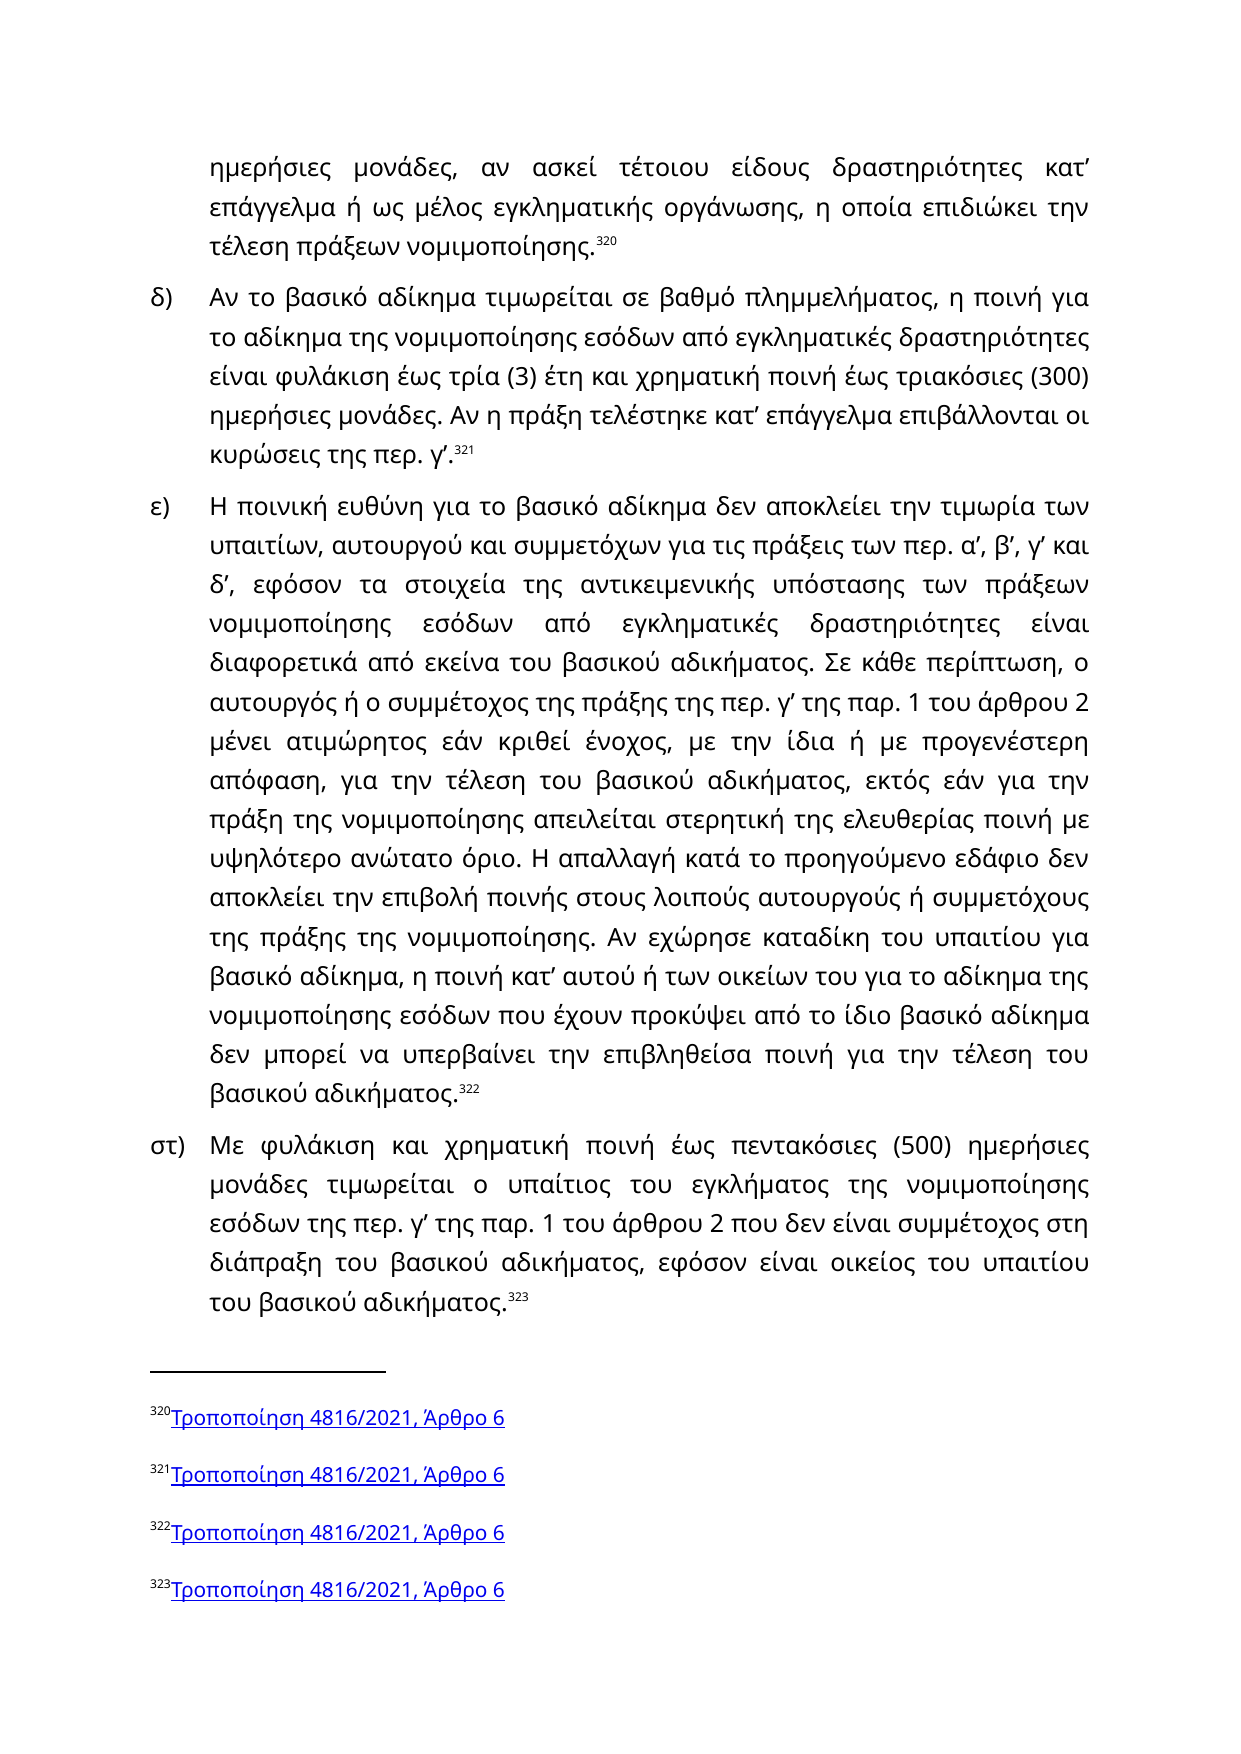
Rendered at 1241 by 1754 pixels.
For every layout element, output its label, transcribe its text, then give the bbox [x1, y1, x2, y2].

text Τροποποίηση 4816/2021, Άρθρο 6 [150, 1576, 1090, 1604]
text Τροποποίηση 4816/2021, Άρθρο 6 [150, 1403, 1090, 1431]
list ημερήσιες μονάδες, αν ασκεί τέτοιου είδους δραστηριότητες κατ’ επάγγελμα ή ως μέλος εγκληματικής οργάνωσης, η οποία επιδιώκει την τέλεση πράξεων νομιμοποίησης. [150, 150, 1090, 262]
list στ) Με φυλάκιση και χρηματική ποινή έως πεντακόσιες (500) ημερήσιες μονάδες τιμωρείται ο υπαίτιος του εγκλήματος της νομιμοποίησης εσόδων της περ. γ’ της παρ. 1 του άρθρου 2 που δεν είναι συμμέτοχος στη διάπραξη του βασικού αδικήματος, εφόσον είναι οικείος του υπαιτίου του βασικού αδικήματος. [150, 1127, 1090, 1318]
list ε) Η ποινική ευθύνη για το βασικό αδίκημα δεν αποκλείει την τιμωρία των υπαιτίων, αυτουργού και συμμετόχων για τις πράξεις των περ. α’, β’, γ’ και δ’, εφόσον τα στοιχεία της αντικειμενικής υπόστασης των πράξεων νομιμοποίησης εσόδων από εγκληματικές δραστηριότητες είναι διαφορετικά από εκείνα του βασικού αδικήματος. Σε κάθε περίπτωση, ο αυτουργός ή ο συμμέτοχος της πράξης της περ. γ’ της παρ. 1 του άρθρου 2 μένει ατιμώρητος εάν κριθεί ένοχος, με την ίδια ή με προγενέστερη απόφαση, για την τέλεση του βασικού αδικήματος, εκτός εάν για την πράξη της νομιμοποίησης απειλείται στερητική της ελευθερίας ποινή με υψηλότερο ανώτατο όριο. Η απαλλαγή κατά το προηγούμενο εδάφιο δεν αποκλείει την επιβολή ποινής στους λοιπούς αυτουργούς ή συμμετόχους της πράξης της νομιμοποίησης. Αν εχώρησε καταδίκη του υπαιτίου για βασικό αδίκημα, η ποινή κατ’ αυτού ή των οικείων του για το αδίκημα της νομιμοποίησης εσόδων που έχουν προκύψει από το ίδιο βασικό αδίκημα δεν μπορεί να υπερβαίνει την επιβληθείσα ποινή για την τέλεση του βασικού αδικήματος. [150, 488, 1090, 1110]
list δ) Αν το βασικό αδίκημα τιμωρείται σε βαθμό πλημμελήματος, η ποινή για το αδίκημα της νομιμοποίησης εσόδων από εγκληματικές δραστηριότητες είναι φυλάκιση έως τρία (3) έτη και χρηματική ποινή έως τριακόσιες (300) ημερήσιες μονάδες. Αν η πράξη τελέστηκε κατ’ επάγγελμα επιβάλλονται οι κυρώσεις της περ. γ’. [150, 280, 1090, 471]
text Τροποποίηση 4816/2021, Άρθρο 6 [150, 1460, 1090, 1489]
text Τροποποίηση 4816/2021, Άρθρο 6 [150, 1518, 1090, 1546]
